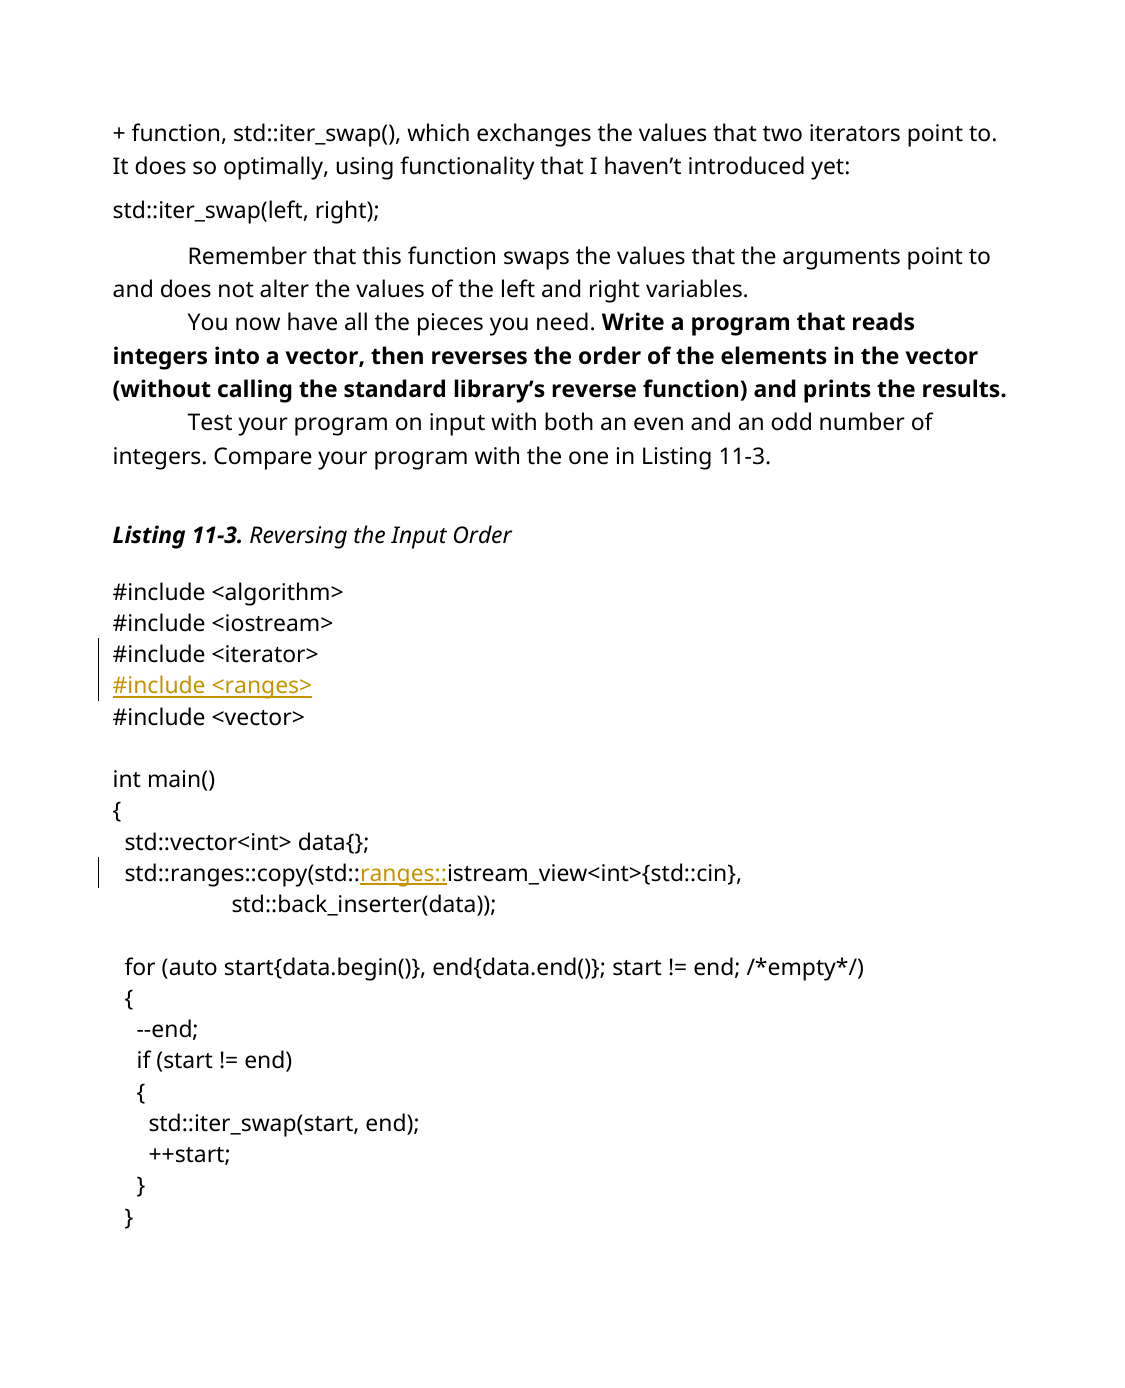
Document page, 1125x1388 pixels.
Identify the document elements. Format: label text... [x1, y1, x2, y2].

text std::iter_swap(start, end); [112, 1107, 1012, 1138]
text { [112, 794, 1012, 826]
text { [112, 1076, 1012, 1107]
text if (start != end) [112, 1044, 1012, 1076]
text int main() [112, 763, 1012, 794]
text } [112, 1169, 1012, 1201]
text std::vector<int> data{}; [112, 826, 1012, 857]
text #include <vector> [112, 701, 1012, 732]
text #include <algorithm> [112, 576, 1012, 607]
text --end; [112, 1013, 1012, 1044]
text { [112, 982, 1012, 1013]
text std::iter_swap(left, right); [112, 194, 1012, 225]
text #include <iterator> [112, 638, 1012, 669]
text + function, std::iter_swap(), which exchanges the values that two iterators point to. It does so optimally, using functionality that I haven’t introduced yet: [112, 115, 1012, 181]
text } [112, 1201, 1012, 1232]
text Remember that this function swaps the values that the arguments point to and does not alter the values of the left and right variables. [112, 238, 1012, 304]
text std::back_inserter(data)); [112, 888, 1012, 919]
text #include <ranges> [112, 669, 1012, 701]
text ++start; [112, 1138, 1012, 1169]
text Listing 11-3. Reversing the Input Order [112, 519, 1012, 550]
text for (auto start{data.begin()}, end{data.end()}; start != end; /*empty*/) [112, 951, 1012, 982]
text std::ranges::copy(std::ranges::istream_view<int>{std::cin}, [112, 857, 1012, 888]
text Test your program on input with both an even and an odd number of integers. Compare your program with the one in Listing 11-3. [112, 404, 1012, 471]
text You now have all the pieces you need. Write a program that reads integers into a vector, then reverses the order of the elements in the vector (without calling the standard library’s reverse function) and prints the results. [112, 304, 1012, 404]
text #include <iostream> [112, 607, 1012, 638]
